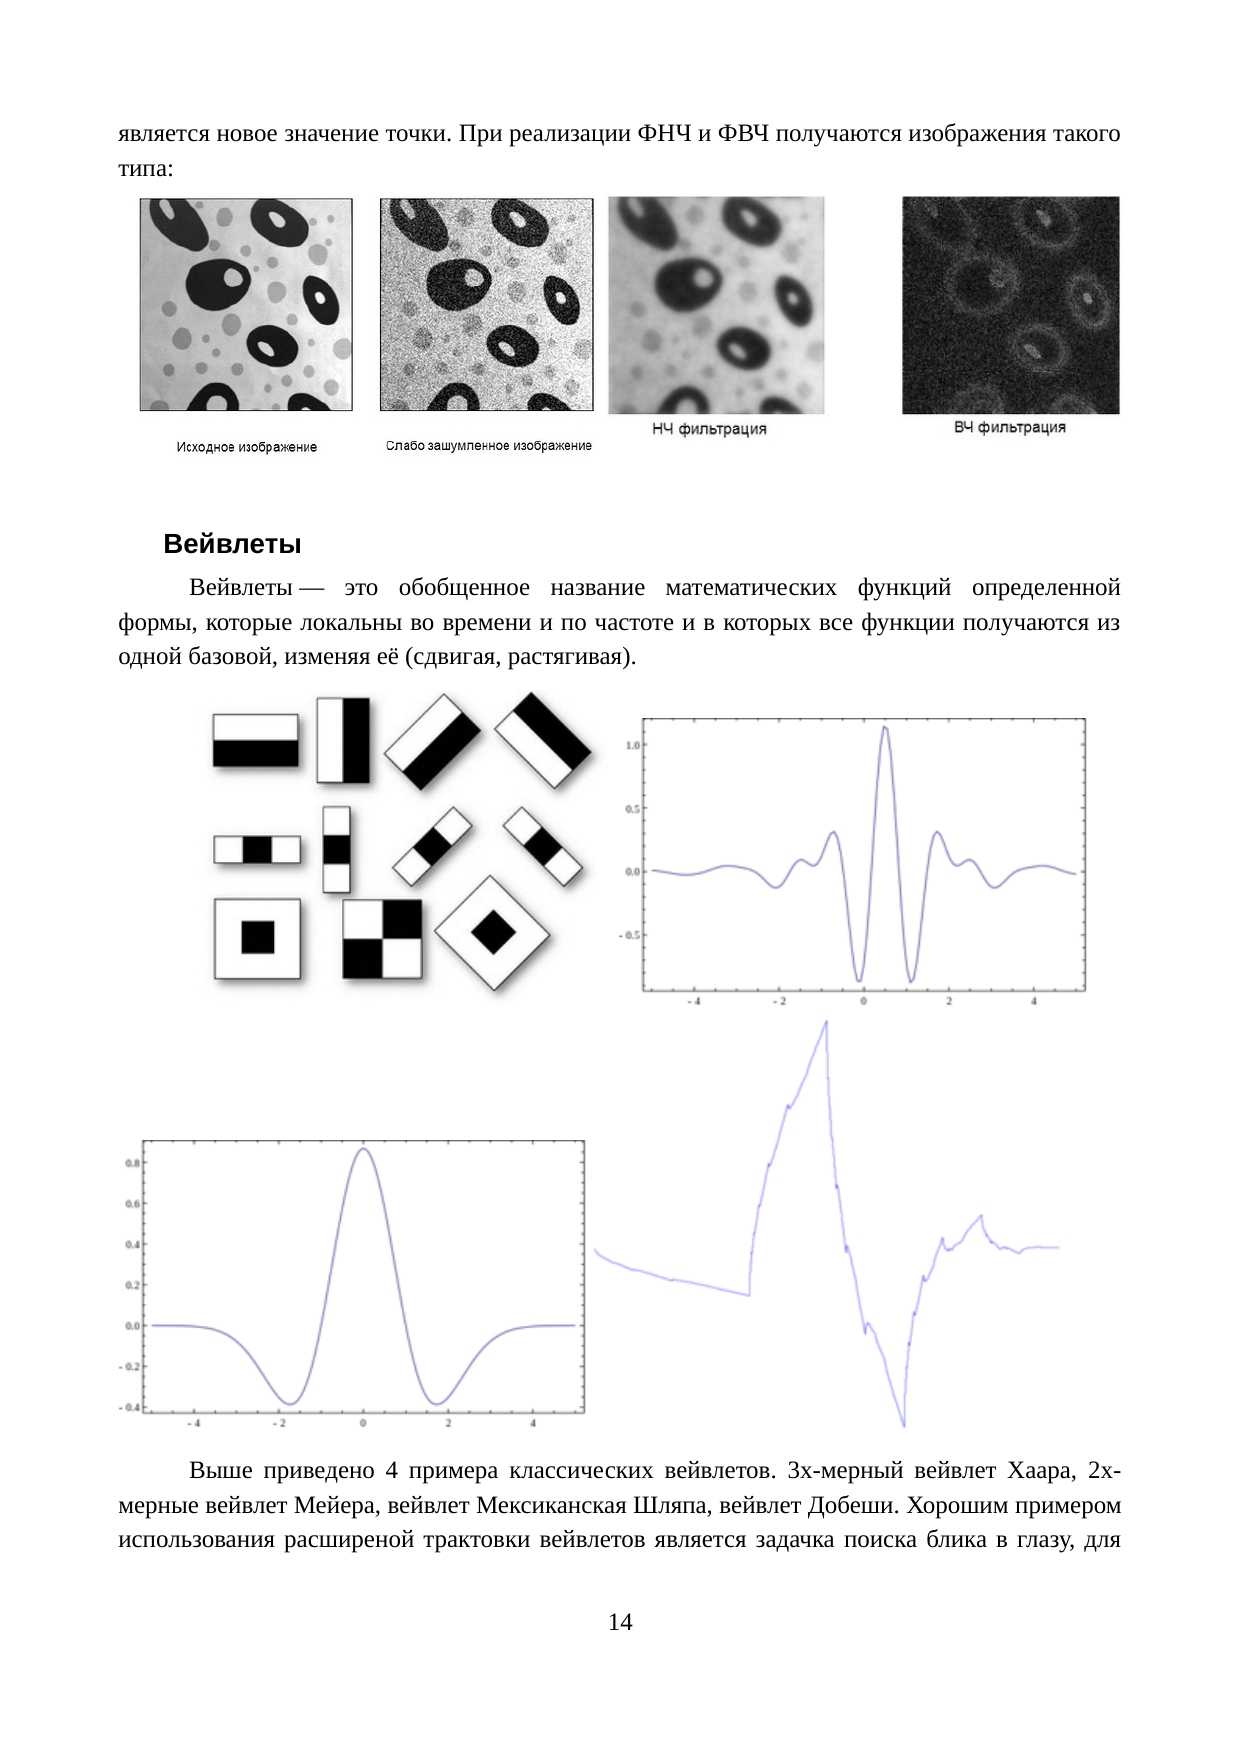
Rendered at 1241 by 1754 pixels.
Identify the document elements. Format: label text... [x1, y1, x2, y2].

text Выше приведено 4 примера классических вейвлетов. 3х-мерный вейвлет Хаара, 2х-мерные вейвлет Мейера, вейвлет Мексиканская Шляпа, вейвлет Добеши. Хорошим примером использования расширеной трактовки вейвлетов является задачка поиска блика в глазу, для [118, 1456, 1122, 1553]
picture [118, 1140, 587, 1430]
subtitle Вейвлеты [163, 528, 1122, 559]
picture [130, 188, 1135, 461]
text Вейвлеты — это обобщенное название математических функций определенной формы, которые локальны во времени и по частоте и в которых все функции получаются из одной базовой, изменяя её (сдвигая, растягивая). [118, 572, 1122, 670]
picture [618, 718, 1088, 1008]
picture [593, 1018, 1062, 1430]
text является новое значение точки. При реализации ФНЧ и ФВЧ получаются изображения такого типа: [118, 118, 1122, 181]
picture [188, 690, 613, 1008]
